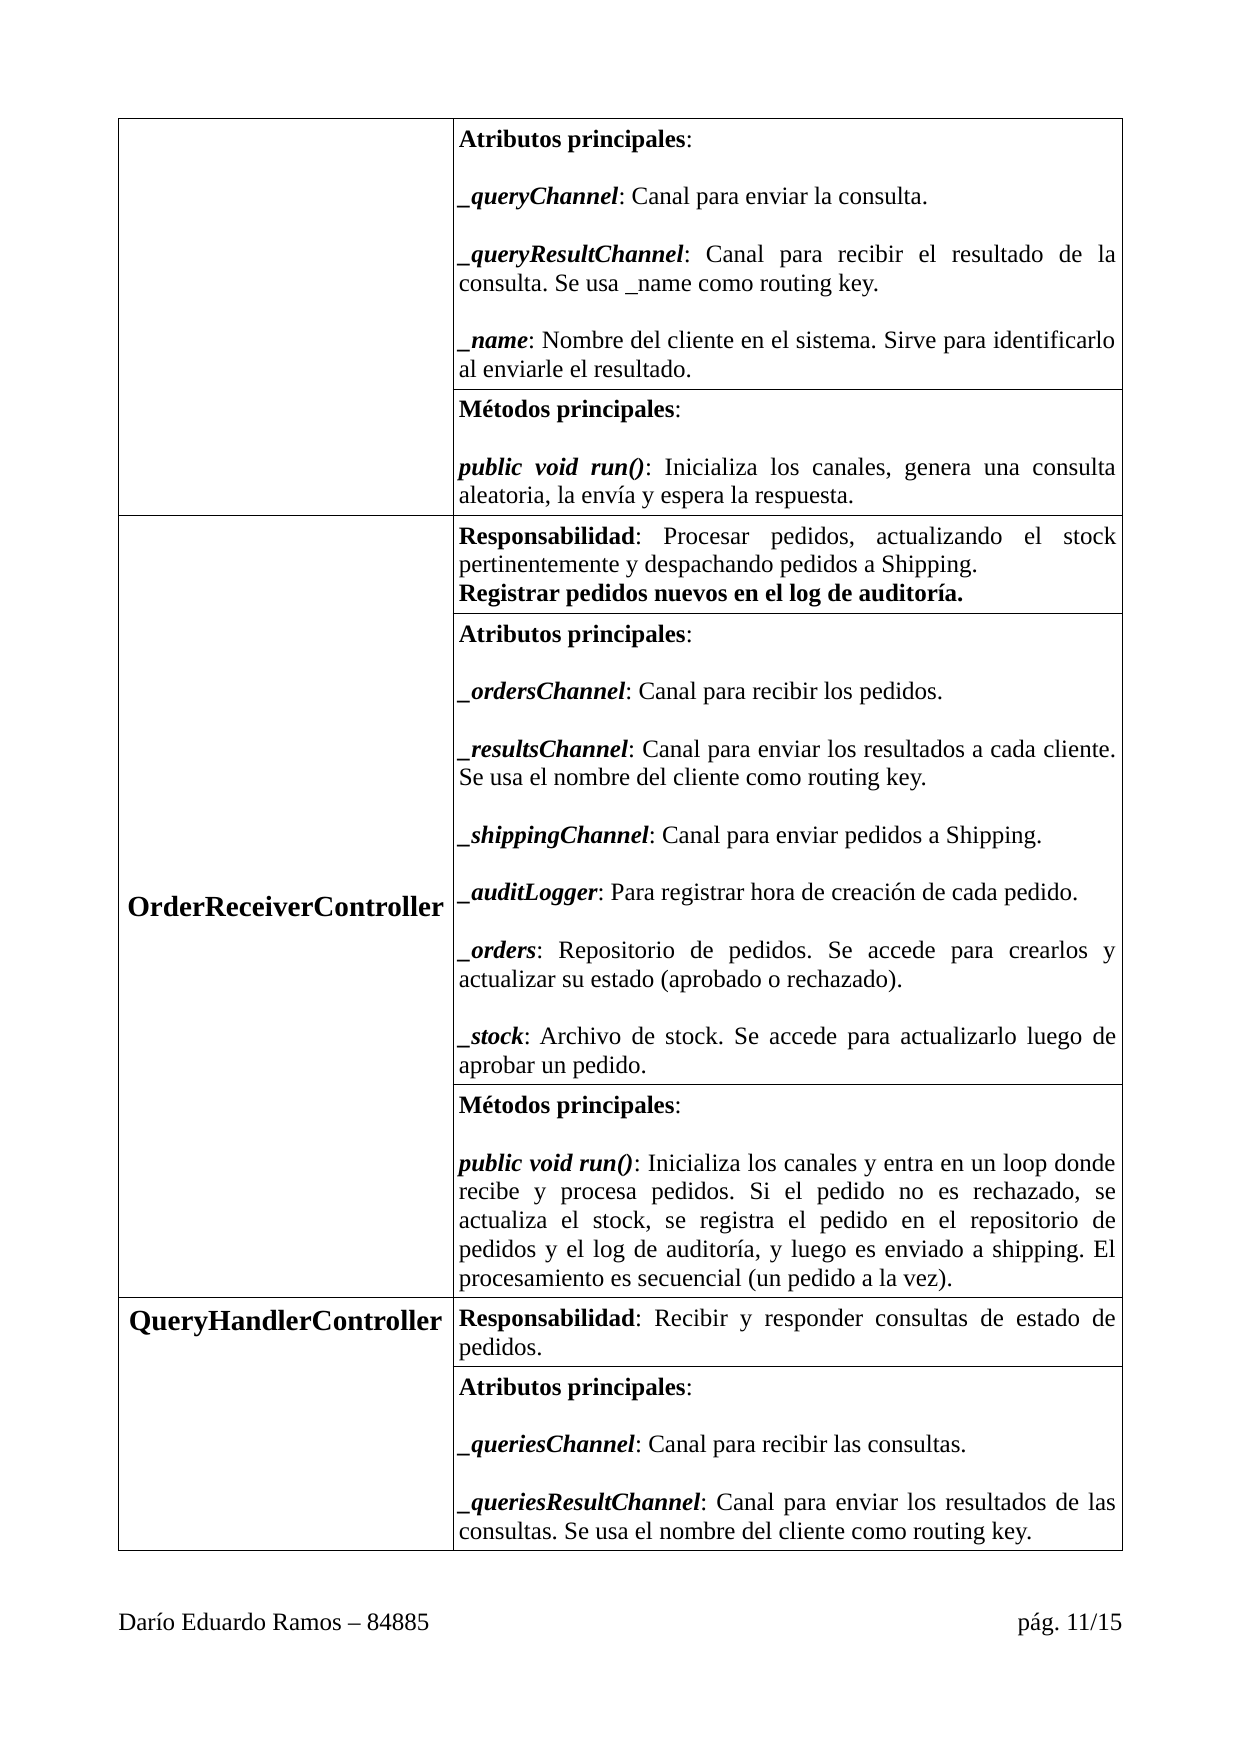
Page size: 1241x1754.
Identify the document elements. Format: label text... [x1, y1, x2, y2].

table_cell [119, 119, 453, 515]
table_cell Atributos principales: _ordersChannel: Canal para recibir los pedidos. _resultsChannel: Canal para enviar los resultados a cada cliente. Se usa el nombre del cliente como routing key. _shippingChannel: Canal para enviar pedidos a Shipping. _auditLogger: Para registrar hora de creación de cada pedido. _orders: Repositorio de pedidos. Se accede para crearlos y actualizar su estado (aprobado o rechazado). _stock: Archivo de stock. Se accede para actualizarlo luego de aprobar un pedido. [454, 614, 1122, 1084]
table_cell Atributos principales: _queryChannel: Canal para enviar la consulta. _queryResultChannel: Canal para recibir el resultado de la consulta. Se usa _name como routing key. _name: Nombre del cliente en el sistema. Sirve para identificarlo al enviarle el resultado. [454, 119, 1122, 388]
table_cell Métodos principales: public void run(): Inicializa los canales, genera una consulta aleatoria, la envía y espera la respuesta. [454, 390, 1122, 515]
table_cell Responsabilidad: Recibir y responder consultas de estado de pedidos. [454, 1298, 1122, 1366]
table_cell Responsabilidad: Procesar pedidos, actualizando el stock pertinentemente y despachando pedidos a Shipping. Registrar pedidos nuevos en el log de auditoría. [454, 516, 1122, 613]
table_cell Métodos principales: public void run(): Inicializa los canales y entra en un loop donde recibe y procesa pedidos. Si el pedido no es rechazado, se actualiza el stock, se registra el pedido en el repositorio de pedidos y el log de auditoría, y luego es enviado a shipping. El procesamiento es secuencial (un pedido a la vez). [454, 1085, 1122, 1297]
table_cell QueryHandlerController [119, 1298, 453, 1550]
table_cell Atributos principales: _queriesChannel: Canal para recibir las consultas. _queriesResultChannel: Canal para enviar los resultados de las consultas. Se usa el nombre del cliente como routing key. [454, 1367, 1122, 1550]
table_cell OrderReceiverController [119, 516, 453, 1297]
